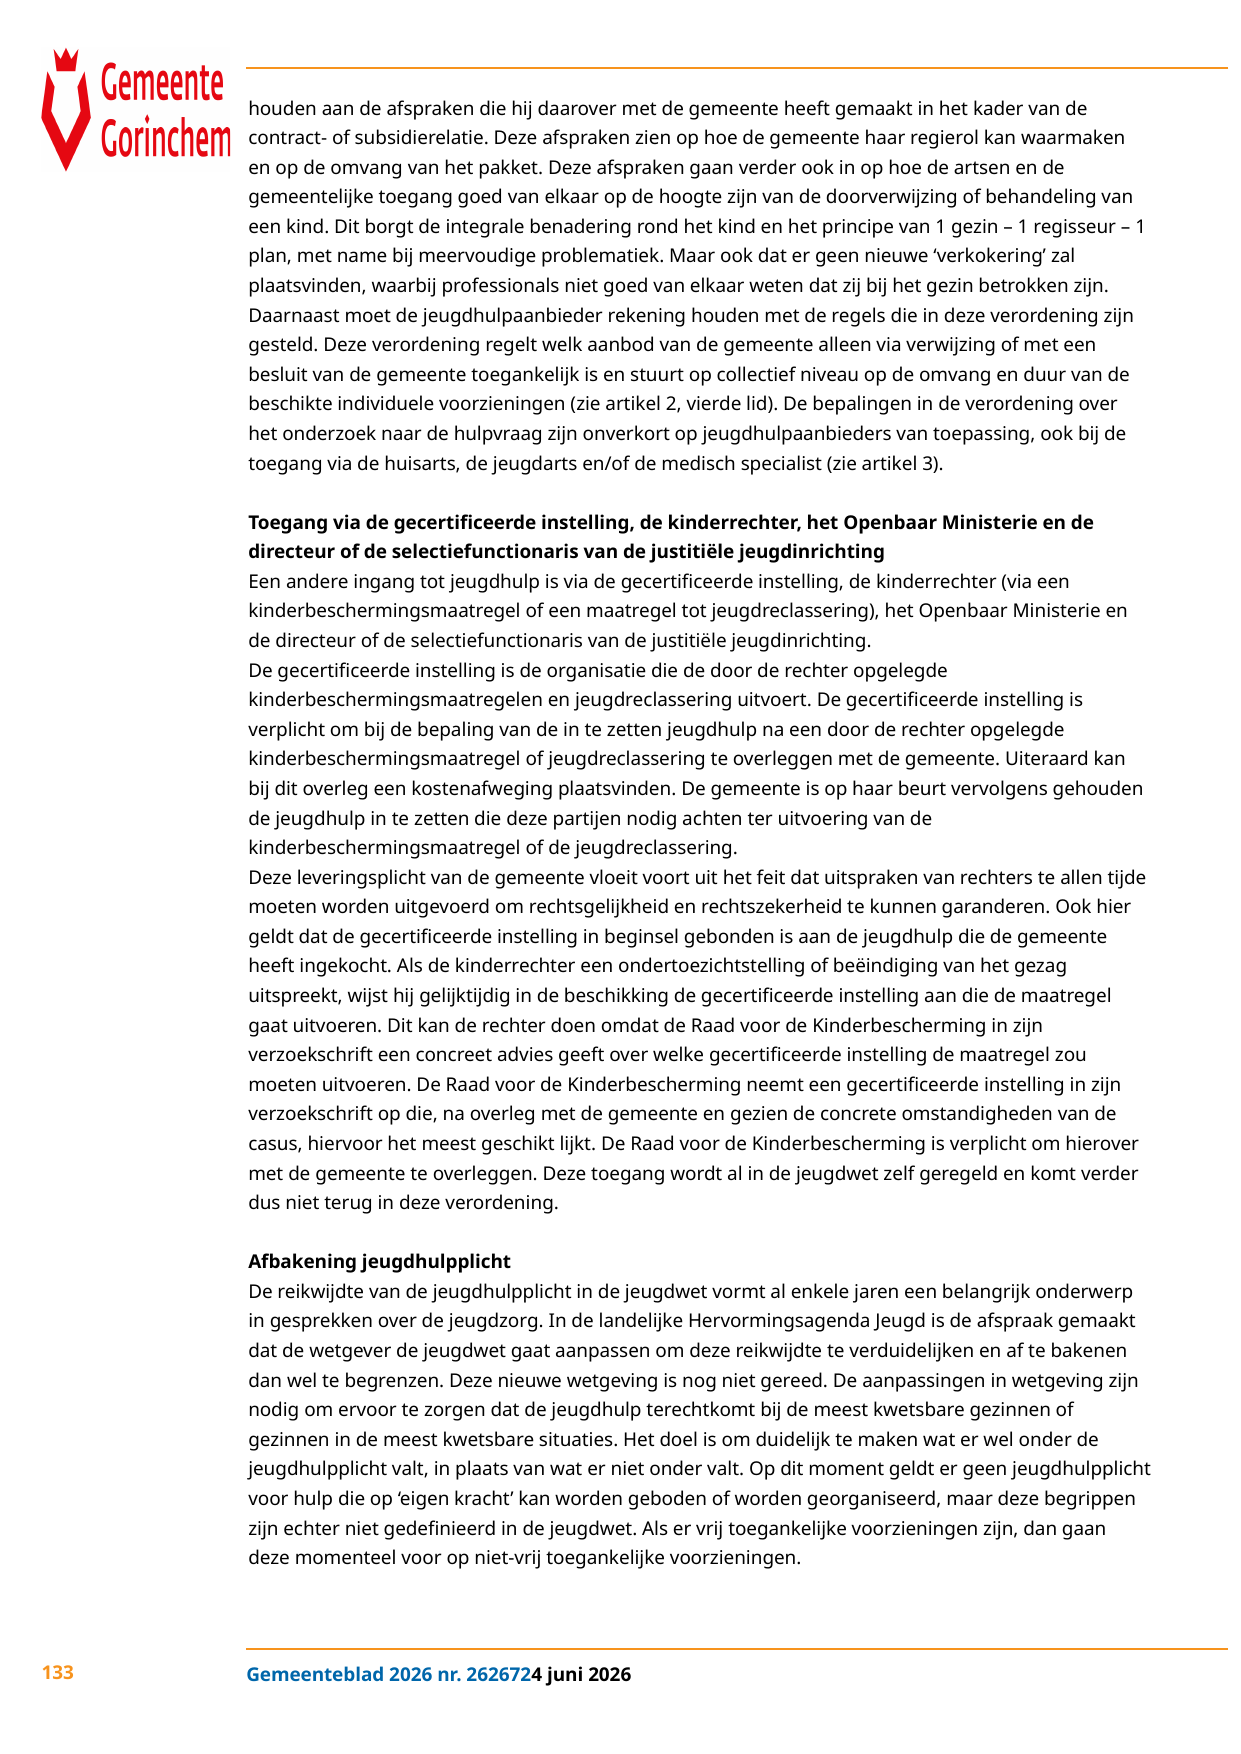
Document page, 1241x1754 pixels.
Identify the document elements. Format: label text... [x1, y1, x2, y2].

text Toegang via de gecertificeerde instelling, de kinderrechter, het Openbaar Ministerie en de directeur of de selectiefunctionaris van de justitiële jeugdinrichting [248, 509, 1152, 564]
text De gecertificeerde instelling is de organisatie die de door de rechter opgelegde kinderbeschermingsmaatregelen en jeugdreclassering uitvoert. De gecertificeerde instelling is verplicht om bij de bepaling van de in te zetten jeugdhulp na een door de rechter opgelegde kinderbeschermingsmaatregel of jeugdreclassering te overleggen met de gemeente. Uiteraard kan bij dit overleg een kostenafweging plaatsvinden. De gemeente is op haar beurt vervolgens gehouden de jeugdhulp in te zetten die deze partijen nodig achten ter uitvoering van de kinderbeschermingsmaatregel of de jeugdreclassering. [248, 657, 1152, 860]
text De reikwijdte van de jeugdhulpplicht in de jeugdwet vormt al enkele jaren een belangrijk onderwerp in gesprekken over de jeugdzorg. In de landelijke Hervormingsagenda Jeugd is de afspraak gemaakt dat de wetgever de jeugdwet gaat aanpassen om deze reikwijdte te verduidelijken en af te bakenen dan wel te begrenzen. Deze nieuwe wetgeving is nog niet gereed. De aanpassingen in wetgeving zijn nodig om ervoor te zorgen dat de jeugdhulp terechtkomt bij de meest kwetsbare gezinnen of gezinnen in de meest kwetsbare situaties. Het doel is om duidelijk te maken wat er wel onder de jeugdhulpplicht valt, in plaats van wat er niet onder valt. Op dit moment geldt er geen jeugdhulpplicht voor hulp die op ‘eigen kracht’ kan worden geboden of worden georganiseerd, maar deze begrippen zijn echter niet gedefinieerd in de jeugdwet. Als er vrij toegankelijke voorzieningen zijn, dan gaan deze momenteel voor op niet-vrij toegankelijke voorzieningen. [248, 1278, 1152, 1570]
text houden aan de afspraken die hij daarover met de gemeente heeft gemaakt in het kader van de contract- of subsidierelatie. Deze afspraken zien op hoe de gemeente haar regierol kan waarmaken en op de omvang van het pakket. Deze afspraken gaan verder ook in op hoe de artsen en de gemeentelijke toegang goed van elkaar op de hoogte zijn van de doorverwijzing of behandeling van een kind. Dit borgt de integrale benadering rond het kind en het principe van 1 gezin – 1 regisseur – 1 plan, met name bij meervoudige problematiek. Maar ook dat er geen nieuwe ‘verkokering’ zal plaatsvinden, waarbij professionals niet goed van elkaar weten dat zij bij het gezin betrokken zijn. Daarnaast moet de jeugdhulpaanbieder rekening houden met de regels die in deze verordening zijn gesteld. Deze verordening regelt welk aanbod van de gemeente alleen via verwijzing of met een besluit van de gemeente toegankelijk is en stuurt op collectief niveau op de omvang en duur van de beschikte individuele voorzieningen (zie artikel 2, vierde lid). De bepalingen in de verordening over het onderzoek naar de hulpvraag zijn onverkort op jeugdhulpaanbieders van toepassing, ook bij de toegang via de huisarts, de jeugdarts en/of de medisch specialist (zie artikel 3). [248, 95, 1152, 476]
text Een andere ingang tot jeugdhulp is via de gecertificeerde instelling, de kinderrechter (via een kinderbeschermingsmaatregel of een maatregel tot jeugdreclassering), het Openbaar Ministerie en de directeur of de selectiefunctionaris van de justitiële jeugdinrichting. [248, 568, 1152, 653]
text Deze leveringsplicht van de gemeente vloeit voort uit het feit dat uitspraken van rechters te allen tijde moeten worden uitgevoerd om rechtsgelijkheid en rechtszekerheid te kunnen garanderen. Ook hier geldt dat de gecertificeerde instelling in beginsel gebonden is aan de jeugdhulp die de gemeente heeft ingekocht. Als de kinderrechter een ondertoezichtstelling of beëindiging van het gezag uitspreekt, wijst hij gelijktijdig in de beschikking de gecertificeerde instelling aan die de maatregel gaat uitvoeren. Dit kan de rechter doen omdat de Raad voor de Kinderbescherming in zijn verzoekschrift een concreet advies geeft over welke gecertificeerde instelling de maatregel zou moeten uitvoeren. De Raad voor de Kinderbescherming neemt een gecertificeerde instelling in zijn verzoekschrift op die, na overleg met de gemeente en gezien de concrete omstandigheden van de casus, hiervoor het meest geschikt lijkt. De Raad voor de Kinderbescherming is verplicht om hierover met de gemeente te overleggen. Deze toegang wordt al in de jeugdwet zelf geregeld en komt verder dus niet terug in deze verordening. [248, 864, 1152, 1215]
picture [41, 47, 231, 172]
text Afbakening jeugdhulpplicht [248, 1248, 1152, 1274]
